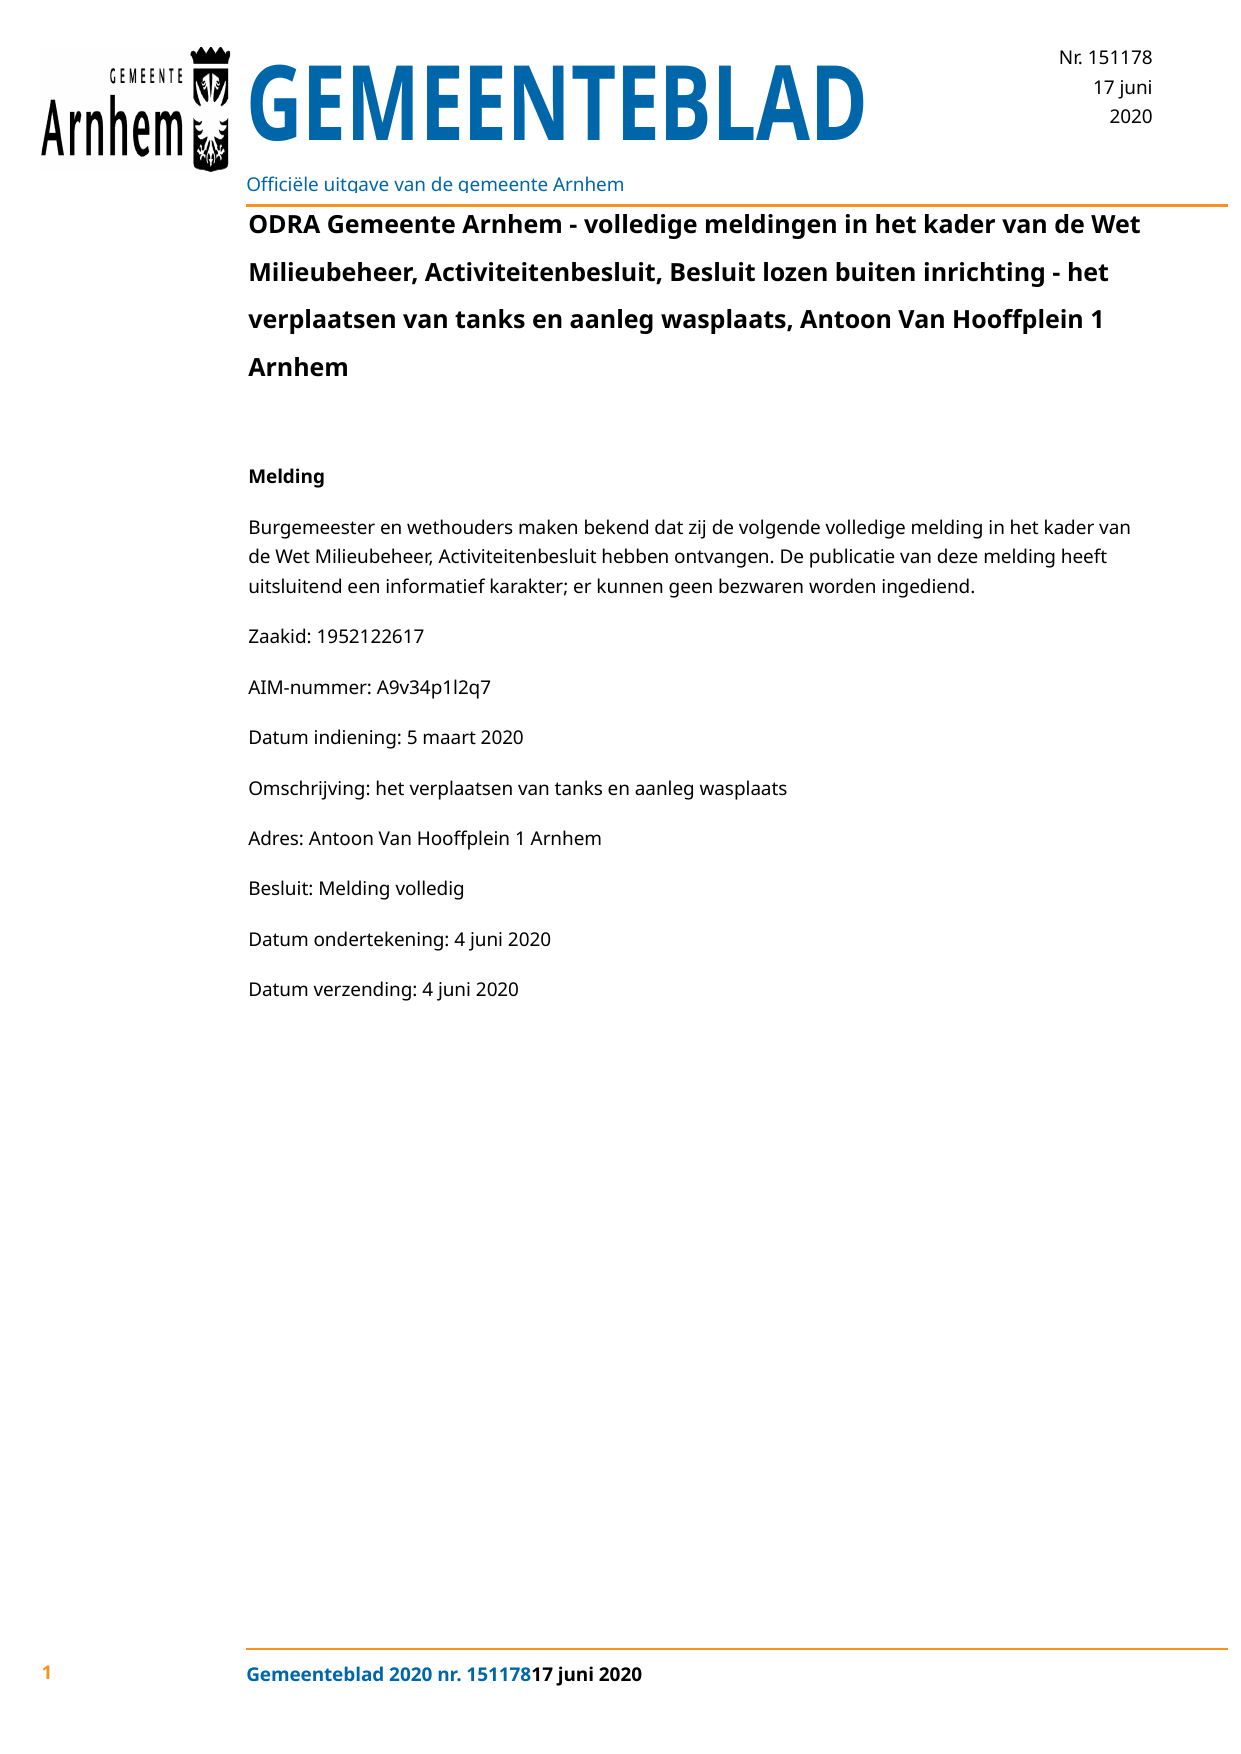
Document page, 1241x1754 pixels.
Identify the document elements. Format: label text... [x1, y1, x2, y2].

text Datum ondertekening: 4 juni 2020 [248, 926, 1152, 952]
text Datum verzending: 4 juni 2020 [248, 976, 1152, 1002]
text Zaakid: 1952122617 [248, 623, 1152, 649]
text Burgemeester en wethouders maken bekend dat zij de volgende volledige melding in het kader van de Wet Milieubeheer, Activiteitenbesluit hebben ontvangen. De publicatie van deze melding heeft uitsluitend een informatief karakter; er kunnen geen bezwaren worden ingediend. [248, 514, 1152, 599]
text AIM-nummer: A9v34p1l2q7 [248, 674, 1152, 700]
text Adres: Antoon Van Hooffplein 1 Arnhem [248, 825, 1152, 851]
text ODRA Gemeente Arnhem - volledige meldingen in het kader van de Wet Milieubeheer, Activiteitenbesluit, Besluit lozen buiten inrichting - het verplaatsen van tanks en aanleg wasplaats, Antoon Van Hooffplein 1 Arnhem [248, 207, 1152, 384]
text Besluit: Melding volledig [248, 876, 1152, 901]
picture [41, 47, 231, 172]
text Melding [248, 463, 1152, 489]
text Omschrijving: het verplaatsen van tanks en aanleg wasplaats [248, 775, 1152, 801]
text Datum indiening: 5 maart 2020 [248, 724, 1152, 750]
